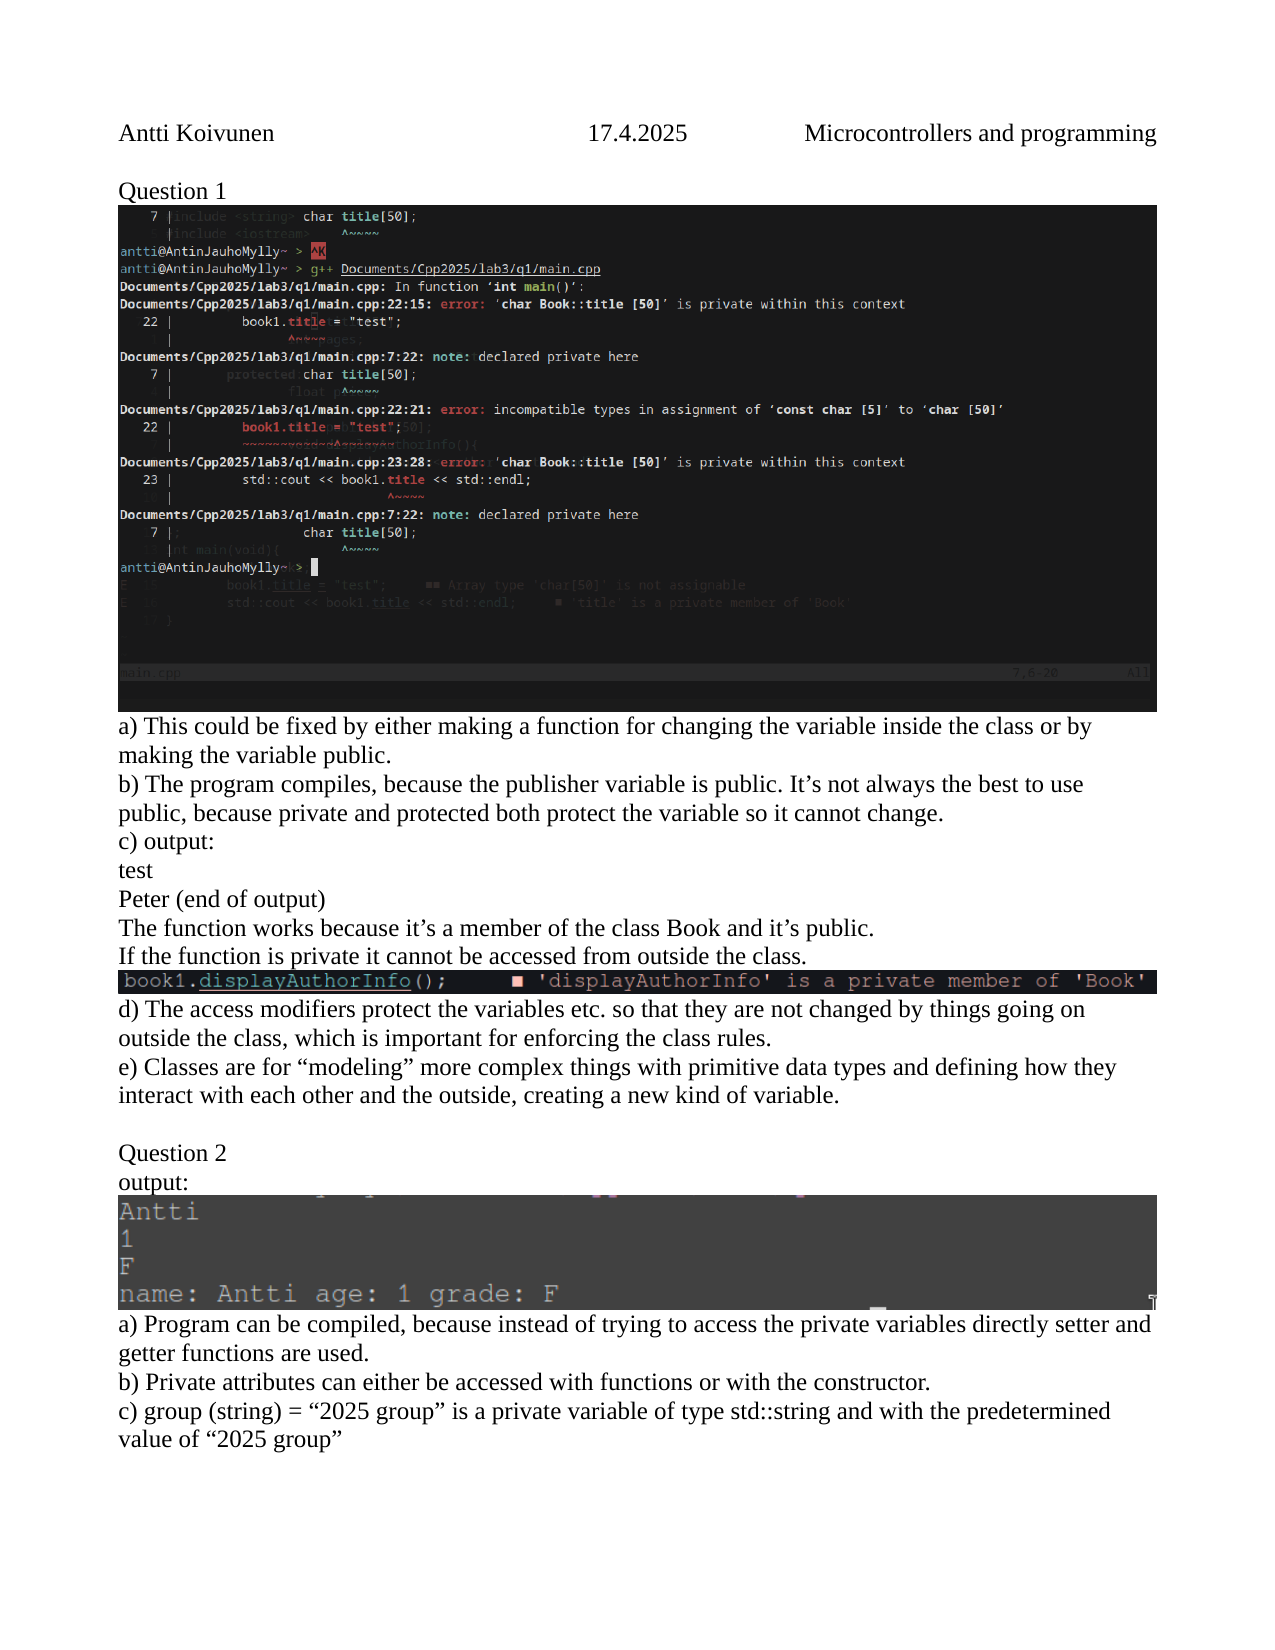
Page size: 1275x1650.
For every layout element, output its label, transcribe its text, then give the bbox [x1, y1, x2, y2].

text test [118, 855, 1157, 884]
text e) Classes are for “modeling” more complex things with primitive data types and defining how they interact with each other and the outside, creating a new kind of variable. [118, 1052, 1157, 1109]
text a) This could be fixed by either making a function for changing the variable inside the class or by making the variable public. [118, 712, 1157, 769]
text If the function is private it cannot be accessed from outside the class. [118, 941, 1157, 970]
picture [118, 970, 1157, 994]
text Peter (end of output) [118, 884, 1157, 913]
text b) Private attributes can either be accessed with functions or with the constructor. [118, 1367, 1157, 1396]
text Question 1 [118, 176, 1157, 205]
picture [118, 205, 1157, 712]
text d) The access modifiers protect the variables etc. so that they are not changed by things going on outside the class, which is important for enforcing the class rules. [118, 994, 1157, 1052]
text Question 2 [118, 1138, 1157, 1167]
text The function works because it’s a member of the class Book and it’s public. [118, 913, 1157, 941]
text c) output: [118, 826, 1157, 855]
text b) The program compiles, because the publisher variable is public. It’s not always the best to use public, because private and protected both protect the variable so it cannot change. [118, 769, 1157, 826]
picture [118, 1195, 1157, 1310]
text c) group (string) = “2025 group” is a private variable of type std::string and with the predetermined value of “2025 group” [118, 1396, 1157, 1453]
text a) Program can be compiled, because instead of trying to access the private variables directly setter and getter functions are used. [118, 1310, 1157, 1367]
text output: [118, 1167, 1157, 1195]
